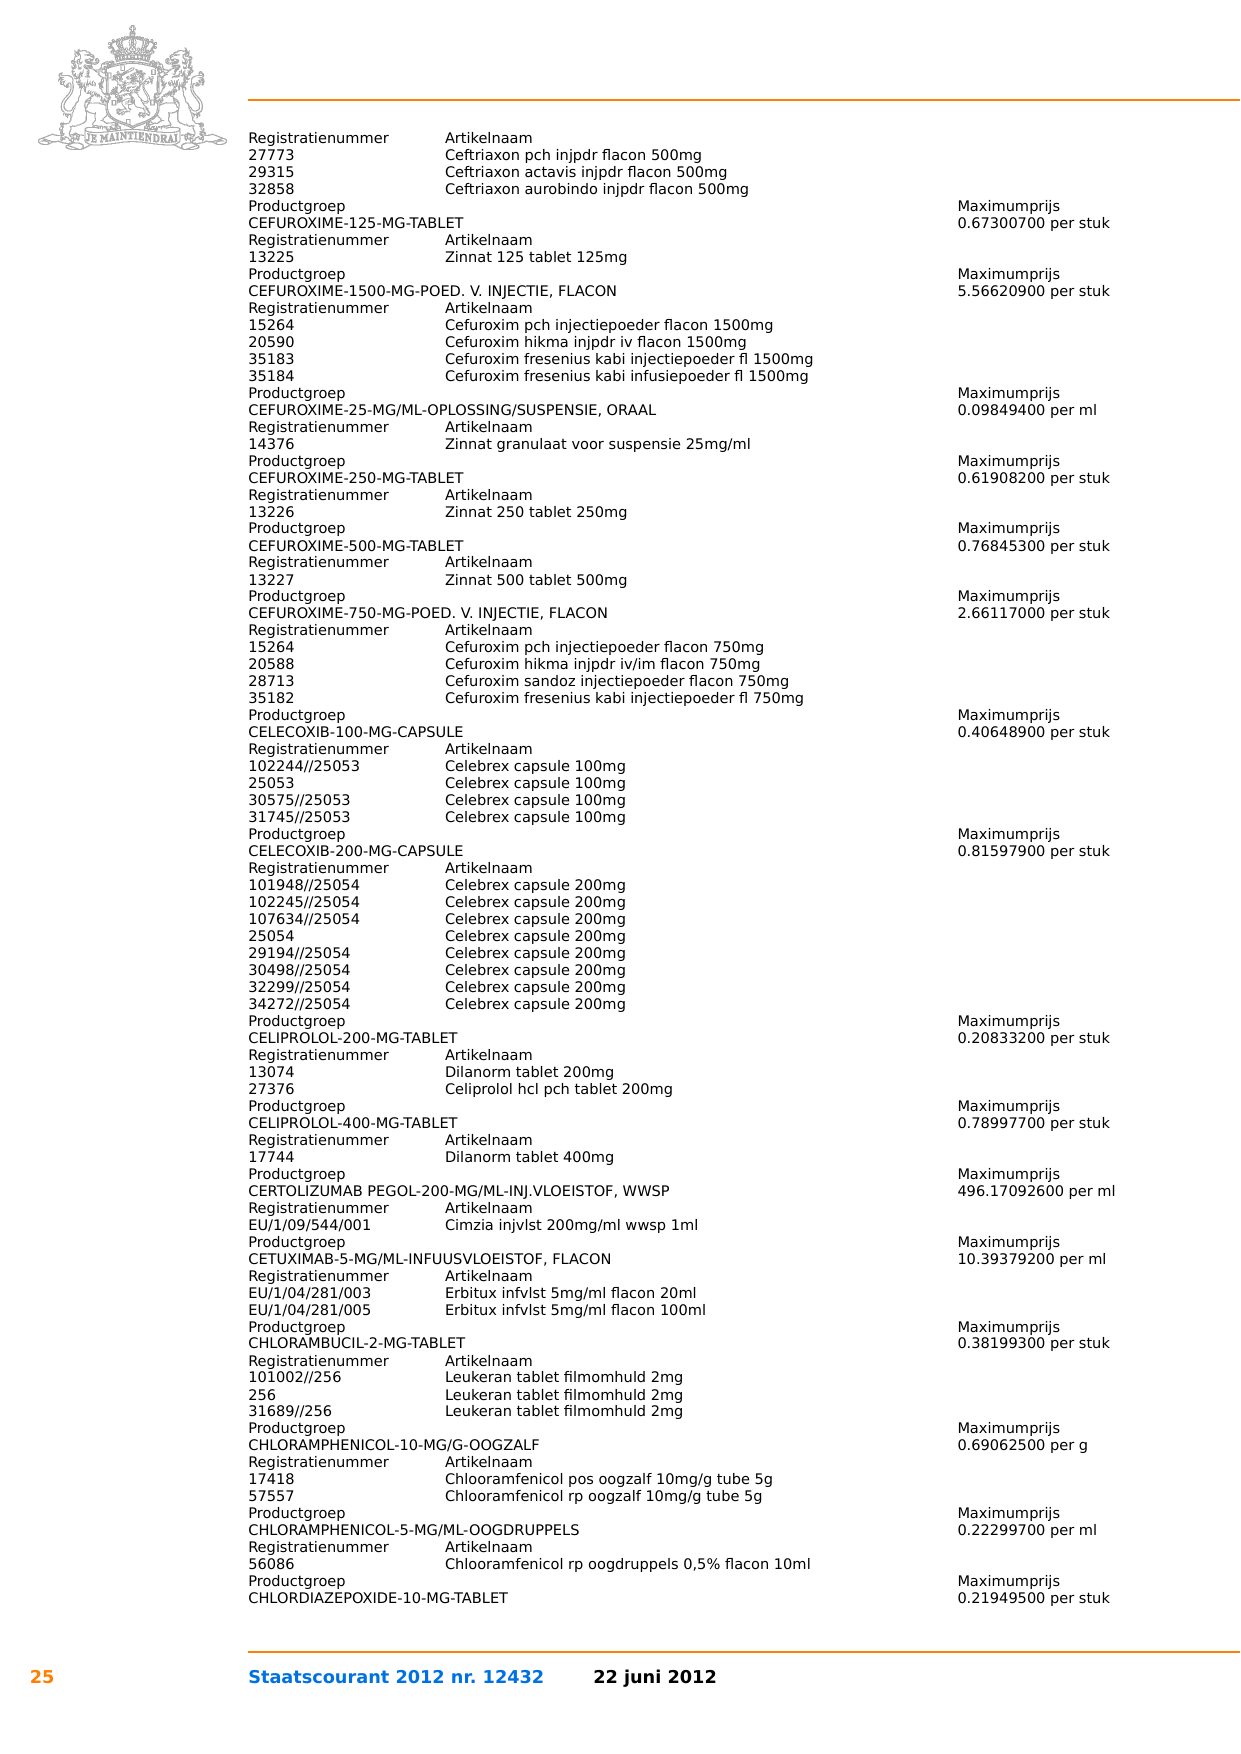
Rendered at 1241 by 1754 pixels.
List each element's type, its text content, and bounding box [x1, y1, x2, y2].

table_cell Celebrex capsule 100mg [439, 792, 951, 809]
table_cell Registratienummer [248, 1454, 439, 1471]
table_cell [951, 1539, 1163, 1556]
table_cell Registratienummer [248, 741, 439, 758]
table_cell CEFUROXIME-125-MG-TABLET [248, 215, 951, 232]
table_cell [951, 775, 1163, 792]
table_cell [951, 656, 1163, 673]
table_cell 0.67300700 per stuk [951, 215, 1163, 232]
table_cell Registratienummer [248, 1200, 439, 1217]
table_cell Artikelnaam [439, 486, 951, 503]
table_cell Productgroep [248, 266, 439, 283]
table_cell [951, 911, 1163, 928]
table_cell Artikelnaam [439, 622, 951, 639]
table_cell Cefuroxim hikma injpdr iv/im flacon 750mg [439, 656, 951, 673]
table_cell [951, 351, 1163, 368]
table_cell Zinnat 500 tablet 500mg [439, 571, 951, 588]
table_cell Registratienummer [248, 1268, 439, 1284]
table_cell Registratienummer [248, 1132, 439, 1149]
table_cell Celebrex capsule 200mg [439, 962, 951, 979]
table_cell Productgroep [248, 1573, 439, 1590]
table_cell Celebrex capsule 100mg [439, 809, 951, 826]
picture [38, 25, 227, 150]
table_cell 57557 [248, 1488, 439, 1505]
table_cell [951, 164, 1163, 181]
table_cell Ceftriaxon pch injpdr flacon 500mg [439, 147, 951, 164]
table_cell [951, 300, 1163, 317]
table_cell 15264 [248, 639, 439, 656]
table_cell Artikelnaam [439, 232, 951, 249]
table_cell [439, 385, 951, 402]
table_cell Artikelnaam [439, 419, 951, 436]
table_cell Registratienummer [248, 419, 439, 436]
table_cell [951, 1268, 1163, 1284]
table_cell Registratienummer [248, 300, 439, 317]
table_cell [439, 707, 951, 724]
table_cell 496.17092600 per ml [951, 1183, 1163, 1199]
table_cell [951, 945, 1163, 962]
table_cell [439, 198, 951, 215]
table_cell Artikelnaam [439, 1200, 951, 1217]
table_cell [951, 860, 1163, 877]
table_cell [951, 894, 1163, 911]
table_cell EU/1/04/281/003 [248, 1285, 439, 1301]
table_cell [951, 1556, 1163, 1573]
table_cell Erbitux infvlst 5mg/ml flacon 20ml [439, 1285, 951, 1301]
table_cell [951, 673, 1163, 690]
table_cell [951, 809, 1163, 826]
table_cell [951, 486, 1163, 503]
table_cell Registratienummer [248, 622, 439, 639]
table_cell 0.22299700 per ml [951, 1522, 1163, 1539]
table_cell [951, 1149, 1163, 1166]
table_cell [951, 1285, 1163, 1301]
table_cell 17418 [248, 1471, 439, 1488]
table_cell [951, 1301, 1163, 1318]
table_cell Productgroep [248, 453, 439, 469]
table_cell CHLORDIAZEPOXIDE-10-MG-TABLET [248, 1590, 951, 1607]
table_cell Productgroep [248, 1420, 439, 1437]
table_cell [951, 1200, 1163, 1217]
table_cell [951, 1488, 1163, 1505]
table_cell Celebrex capsule 200mg [439, 877, 951, 894]
table_cell CELIPROLOL-200-MG-TABLET [248, 1030, 951, 1047]
table_cell Celiprolol hcl pch tablet 200mg [439, 1081, 951, 1098]
table_cell 0.76845300 per stuk [951, 538, 1163, 554]
table_cell CELIPROLOL-400-MG-TABLET [248, 1115, 951, 1132]
table_cell Artikelnaam [439, 554, 951, 571]
table_cell CEFUROXIME-250-MG-TABLET [248, 470, 951, 486]
table_cell [439, 1166, 951, 1183]
table_cell 13226 [248, 504, 439, 520]
table_cell Productgroep [248, 1505, 439, 1522]
table_cell 102244//25053 [248, 758, 439, 775]
table_cell Chlooramfenicol rp oogdruppels 0,5% flacon 10ml [439, 1556, 951, 1573]
table_cell CEFUROXIME-1500-MG-POED. V. INJECTIE, FLACON [248, 283, 951, 300]
table_cell Productgroep [248, 198, 439, 215]
table_cell Maximumprijs [951, 198, 1163, 215]
table_cell Maximumprijs [951, 1013, 1163, 1030]
table_cell Leukeran tablet filmomhuld 2mg [439, 1386, 951, 1403]
table_cell CEFUROXIME-750-MG-POED. V. INJECTIE, FLACON [248, 605, 951, 622]
table_cell Productgroep [248, 1234, 439, 1251]
table_cell [951, 1369, 1163, 1386]
table_cell 10.39379200 per ml [951, 1251, 1163, 1267]
table_cell [951, 1081, 1163, 1098]
table_cell Artikelnaam [439, 1047, 951, 1064]
table_cell Registratienummer [248, 554, 439, 571]
table_cell 25054 [248, 928, 439, 945]
table_cell [951, 232, 1163, 249]
table_cell Chlooramfenicol rp oogzalf 10mg/g tube 5g [439, 1488, 951, 1505]
table_cell 0.69062500 per g [951, 1437, 1163, 1454]
table_cell 20590 [248, 334, 439, 351]
table_cell 31745//25053 [248, 809, 439, 826]
table_cell 35184 [248, 368, 439, 384]
table_cell [951, 1386, 1163, 1403]
table_cell Productgroep [248, 1166, 439, 1183]
table_cell 256 [248, 1386, 439, 1403]
table_cell Maximumprijs [951, 1573, 1163, 1590]
table_cell CEFUROXIME-500-MG-TABLET [248, 538, 951, 554]
table_cell CHLORAMPHENICOL-10-MG/G-OOGZALF [248, 1437, 951, 1454]
table_cell Cefuroxim hikma injpdr iv flacon 1500mg [439, 334, 951, 351]
table_cell 0.20833200 per stuk [951, 1030, 1163, 1047]
table_cell [439, 1319, 951, 1335]
table_cell Artikelnaam [439, 1454, 951, 1471]
table_cell CELECOXIB-100-MG-CAPSULE [248, 724, 951, 741]
table_cell [439, 1234, 951, 1251]
table_cell 27773 [248, 147, 439, 164]
table_cell [951, 554, 1163, 571]
table_cell [951, 249, 1163, 266]
table_cell CELECOXIB-200-MG-CAPSULE [248, 843, 951, 860]
table_cell Registratienummer [248, 232, 439, 249]
table_cell Leukeran tablet filmomhuld 2mg [439, 1369, 951, 1386]
table_cell Maximumprijs [951, 826, 1163, 843]
table_cell Artikelnaam [439, 300, 951, 317]
table_cell Registratienummer [248, 1539, 439, 1556]
table_cell Maximumprijs [951, 1420, 1163, 1437]
table_cell [951, 1353, 1163, 1369]
table_cell Dilanorm tablet 400mg [439, 1149, 951, 1166]
table_cell [439, 1573, 951, 1590]
table_cell 107634//25054 [248, 911, 439, 928]
table_cell Celebrex capsule 200mg [439, 928, 951, 945]
table_cell [951, 147, 1163, 164]
table_cell 0.61908200 per stuk [951, 470, 1163, 486]
table_cell [951, 130, 1163, 147]
table_cell [951, 996, 1163, 1013]
table_cell 29315 [248, 164, 439, 181]
table_cell [439, 453, 951, 469]
table_cell [439, 826, 951, 843]
table_cell Artikelnaam [439, 1539, 951, 1556]
table_cell [951, 317, 1163, 334]
table_cell Artikelnaam [439, 741, 951, 758]
table_cell Ceftriaxon aurobindo injpdr flacon 500mg [439, 181, 951, 198]
table_cell [951, 181, 1163, 198]
table_cell [951, 419, 1163, 436]
table_cell 17744 [248, 1149, 439, 1166]
table_cell [951, 928, 1163, 945]
table_cell [439, 1013, 951, 1030]
table_cell 101948//25054 [248, 877, 439, 894]
table_cell 13074 [248, 1064, 439, 1081]
table_cell Cefuroxim fresenius kabi injectiepoeder fl 1500mg [439, 351, 951, 368]
table_cell [439, 1505, 951, 1522]
table_cell Productgroep [248, 520, 439, 537]
table_cell Cefuroxim pch injectiepoeder flacon 750mg [439, 639, 951, 656]
table_cell Productgroep [248, 707, 439, 724]
table_cell Artikelnaam [439, 1353, 951, 1369]
table_cell [951, 334, 1163, 351]
table_cell 0.38199300 per stuk [951, 1335, 1163, 1352]
table_cell 35182 [248, 690, 439, 707]
table_cell 15264 [248, 317, 439, 334]
table_cell Celebrex capsule 200mg [439, 979, 951, 996]
table_cell [951, 1064, 1163, 1081]
table_cell Maximumprijs [951, 707, 1163, 724]
table_cell 5.56620900 per stuk [951, 283, 1163, 300]
table_cell [439, 1420, 951, 1437]
table_cell Maximumprijs [951, 385, 1163, 402]
table_cell 0.81597900 per stuk [951, 843, 1163, 860]
table_cell Chlooramfenicol pos oogzalf 10mg/g tube 5g [439, 1471, 951, 1488]
table_cell [951, 962, 1163, 979]
table_cell [951, 690, 1163, 707]
table_cell Maximumprijs [951, 453, 1163, 469]
table_cell EU/1/04/281/005 [248, 1301, 439, 1318]
table_cell 14376 [248, 436, 439, 452]
table_cell Maximumprijs [951, 1319, 1163, 1335]
table_cell [951, 368, 1163, 384]
table_cell Registratienummer [248, 1047, 439, 1064]
table_cell 0.09849400 per ml [951, 402, 1163, 418]
table_cell 101002//256 [248, 1369, 439, 1386]
table_cell Maximumprijs [951, 1098, 1163, 1115]
table_cell 34272//25054 [248, 996, 439, 1013]
table_cell Productgroep [248, 1013, 439, 1030]
table_cell [439, 266, 951, 283]
table_cell [951, 792, 1163, 809]
table_cell Celebrex capsule 100mg [439, 775, 951, 792]
table_cell [951, 622, 1163, 639]
table_cell Productgroep [248, 826, 439, 843]
table_cell 28713 [248, 673, 439, 690]
table_cell Cefuroxim sandoz injectiepoeder flacon 750mg [439, 673, 951, 690]
table_cell 56086 [248, 1556, 439, 1573]
table_cell Maximumprijs [951, 520, 1163, 537]
table_cell Cimzia injvlst 200mg/ml wwsp 1ml [439, 1217, 951, 1233]
table_cell [439, 520, 951, 537]
table_cell Ceftriaxon actavis injpdr flacon 500mg [439, 164, 951, 181]
table_cell Zinnat 250 tablet 250mg [439, 504, 951, 520]
table_cell 30575//25053 [248, 792, 439, 809]
table_cell 13225 [248, 249, 439, 266]
table_cell [951, 1047, 1163, 1064]
table_cell 32299//25054 [248, 979, 439, 996]
table_cell [951, 1132, 1163, 1149]
table_cell EU/1/09/544/001 [248, 1217, 439, 1233]
table_cell [951, 1471, 1163, 1488]
table_cell 25053 [248, 775, 439, 792]
table_cell Maximumprijs [951, 266, 1163, 283]
table_cell [951, 877, 1163, 894]
table_cell Celebrex capsule 100mg [439, 758, 951, 775]
table_cell 2.66117000 per stuk [951, 605, 1163, 622]
table_cell [439, 1098, 951, 1115]
table_cell Erbitux infvlst 5mg/ml flacon 100ml [439, 1301, 951, 1318]
table_cell 0.21949500 per stuk [951, 1590, 1163, 1607]
table_cell [951, 639, 1163, 656]
table_cell [951, 758, 1163, 775]
table_cell CHLORAMPHENICOL-5-MG/ML-OOGDRUPPELS [248, 1522, 951, 1539]
table_cell [439, 588, 951, 605]
table_cell [951, 571, 1163, 588]
table_cell Cefuroxim pch injectiepoeder flacon 1500mg [439, 317, 951, 334]
table_cell Artikelnaam [439, 1268, 951, 1284]
table_cell [951, 1454, 1163, 1471]
table_cell 102245//25054 [248, 894, 439, 911]
table_cell 13227 [248, 571, 439, 588]
table_cell CETUXIMAB-5-MG/ML-INFUUSVLOEISTOF, FLACON [248, 1251, 951, 1267]
table_cell [951, 1217, 1163, 1233]
table_cell Celebrex capsule 200mg [439, 996, 951, 1013]
table_cell Artikelnaam [439, 130, 951, 147]
table_cell Registratienummer [248, 130, 439, 147]
table_cell Leukeran tablet filmomhuld 2mg [439, 1403, 951, 1420]
table_cell CHLORAMBUCIL-2-MG-TABLET [248, 1335, 951, 1352]
table_cell Maximumprijs [951, 1166, 1163, 1183]
table_cell [951, 741, 1163, 758]
table_cell 35183 [248, 351, 439, 368]
table_cell [951, 1403, 1163, 1420]
table_cell CERTOLIZUMAB PEGOL-200-MG/ML-INJ.VLOEISTOF, WWSP [248, 1183, 951, 1199]
table_cell [951, 504, 1163, 520]
table_cell 29194//25054 [248, 945, 439, 962]
table_cell Registratienummer [248, 486, 439, 503]
table_cell [951, 436, 1163, 452]
table_cell Productgroep [248, 1098, 439, 1115]
table_cell Celebrex capsule 200mg [439, 945, 951, 962]
table_cell Celebrex capsule 200mg [439, 894, 951, 911]
table_cell 27376 [248, 1081, 439, 1098]
table_cell CEFUROXIME-25-MG/ML-OPLOSSING/SUSPENSIE, ORAAL [248, 402, 951, 418]
table_cell 20588 [248, 656, 439, 673]
table_cell Zinnat granulaat voor suspensie 25mg/ml [439, 436, 951, 452]
table_cell Zinnat 125 tablet 125mg [439, 249, 951, 266]
table_cell Productgroep [248, 385, 439, 402]
table_cell Celebrex capsule 200mg [439, 911, 951, 928]
table_cell Productgroep [248, 588, 439, 605]
table_cell Registratienummer [248, 860, 439, 877]
table_cell 31689//256 [248, 1403, 439, 1420]
table_cell Cefuroxim fresenius kabi infusiepoeder fl 1500mg [439, 368, 951, 384]
table_cell Productgroep [248, 1319, 439, 1335]
table_cell [951, 979, 1163, 996]
table_cell 30498//25054 [248, 962, 439, 979]
table_cell Cefuroxim fresenius kabi injectiepoeder fl 750mg [439, 690, 951, 707]
table_cell Maximumprijs [951, 1234, 1163, 1251]
table_cell Registratienummer [248, 1353, 439, 1369]
table_cell Maximumprijs [951, 1505, 1163, 1522]
table_cell 0.40648900 per stuk [951, 724, 1163, 741]
table_cell Artikelnaam [439, 1132, 951, 1149]
table_cell 0.78997700 per stuk [951, 1115, 1163, 1132]
table_cell Maximumprijs [951, 588, 1163, 605]
table_cell Dilanorm tablet 200mg [439, 1064, 951, 1081]
table_cell 32858 [248, 181, 439, 198]
table_cell Artikelnaam [439, 860, 951, 877]
